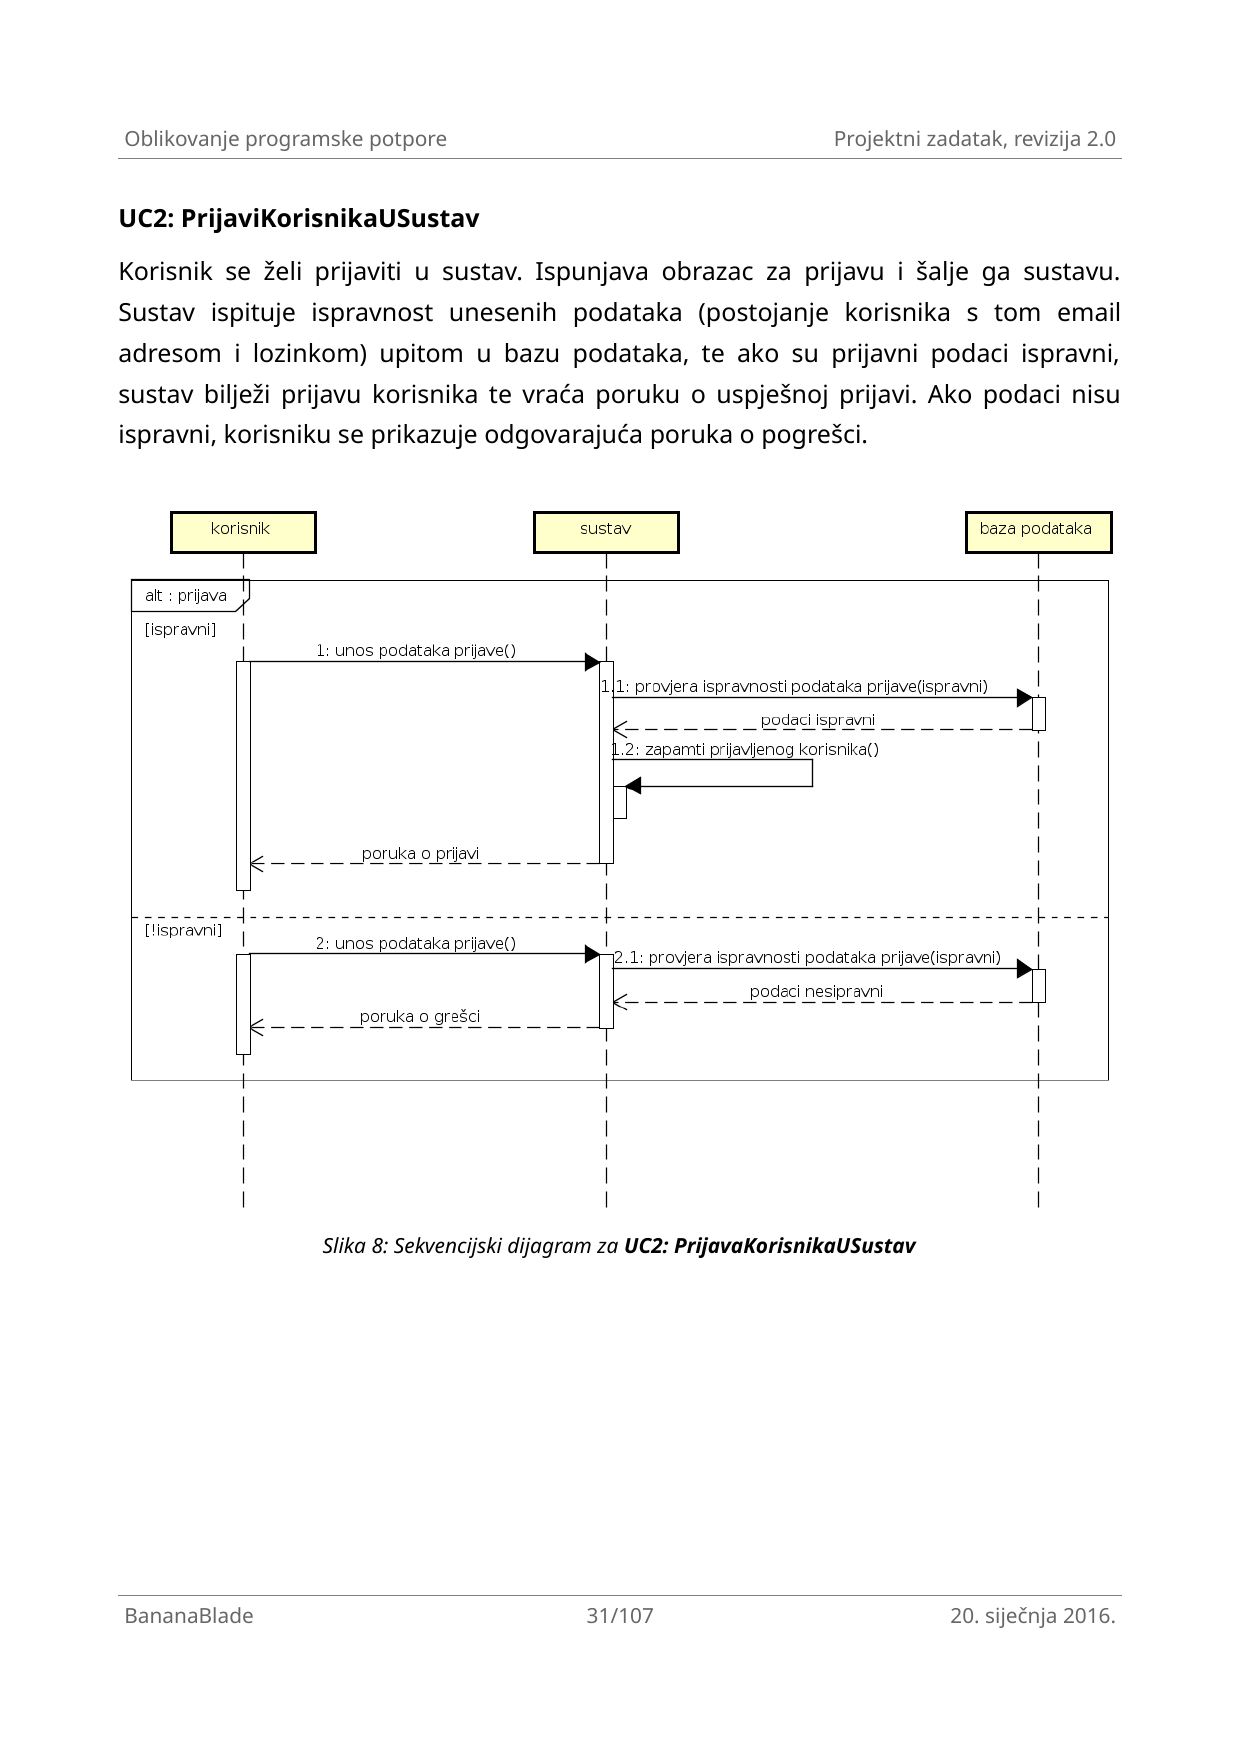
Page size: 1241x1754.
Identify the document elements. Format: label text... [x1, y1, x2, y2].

subtitle UC2: PrijaviKorisnikaUSustav [118, 201, 1122, 234]
picture [118, 500, 1123, 1226]
text Korisnik se želi prijaviti u sustav. Ispunjava obrazac za prijavu i šalje ga sustavu. Sustav ispituje ispravnost unesenih podataka (postojanje korisnika s tom email adresom i lozinkom) upitom u bazu podataka, te ako su prijavni podaci ispravni, sustav bilježi prijavu korisnika te vraća poruku o uspješnoj prijavi. Ako podaci nisu ispravni, korisniku se prikazuje odgovarajuća poruka o pogrešci. [118, 254, 1122, 451]
text Slika 8: Sekvencijski dijagram za UC2: PrijavaKorisnikaUSustav [118, 1226, 1122, 1259]
